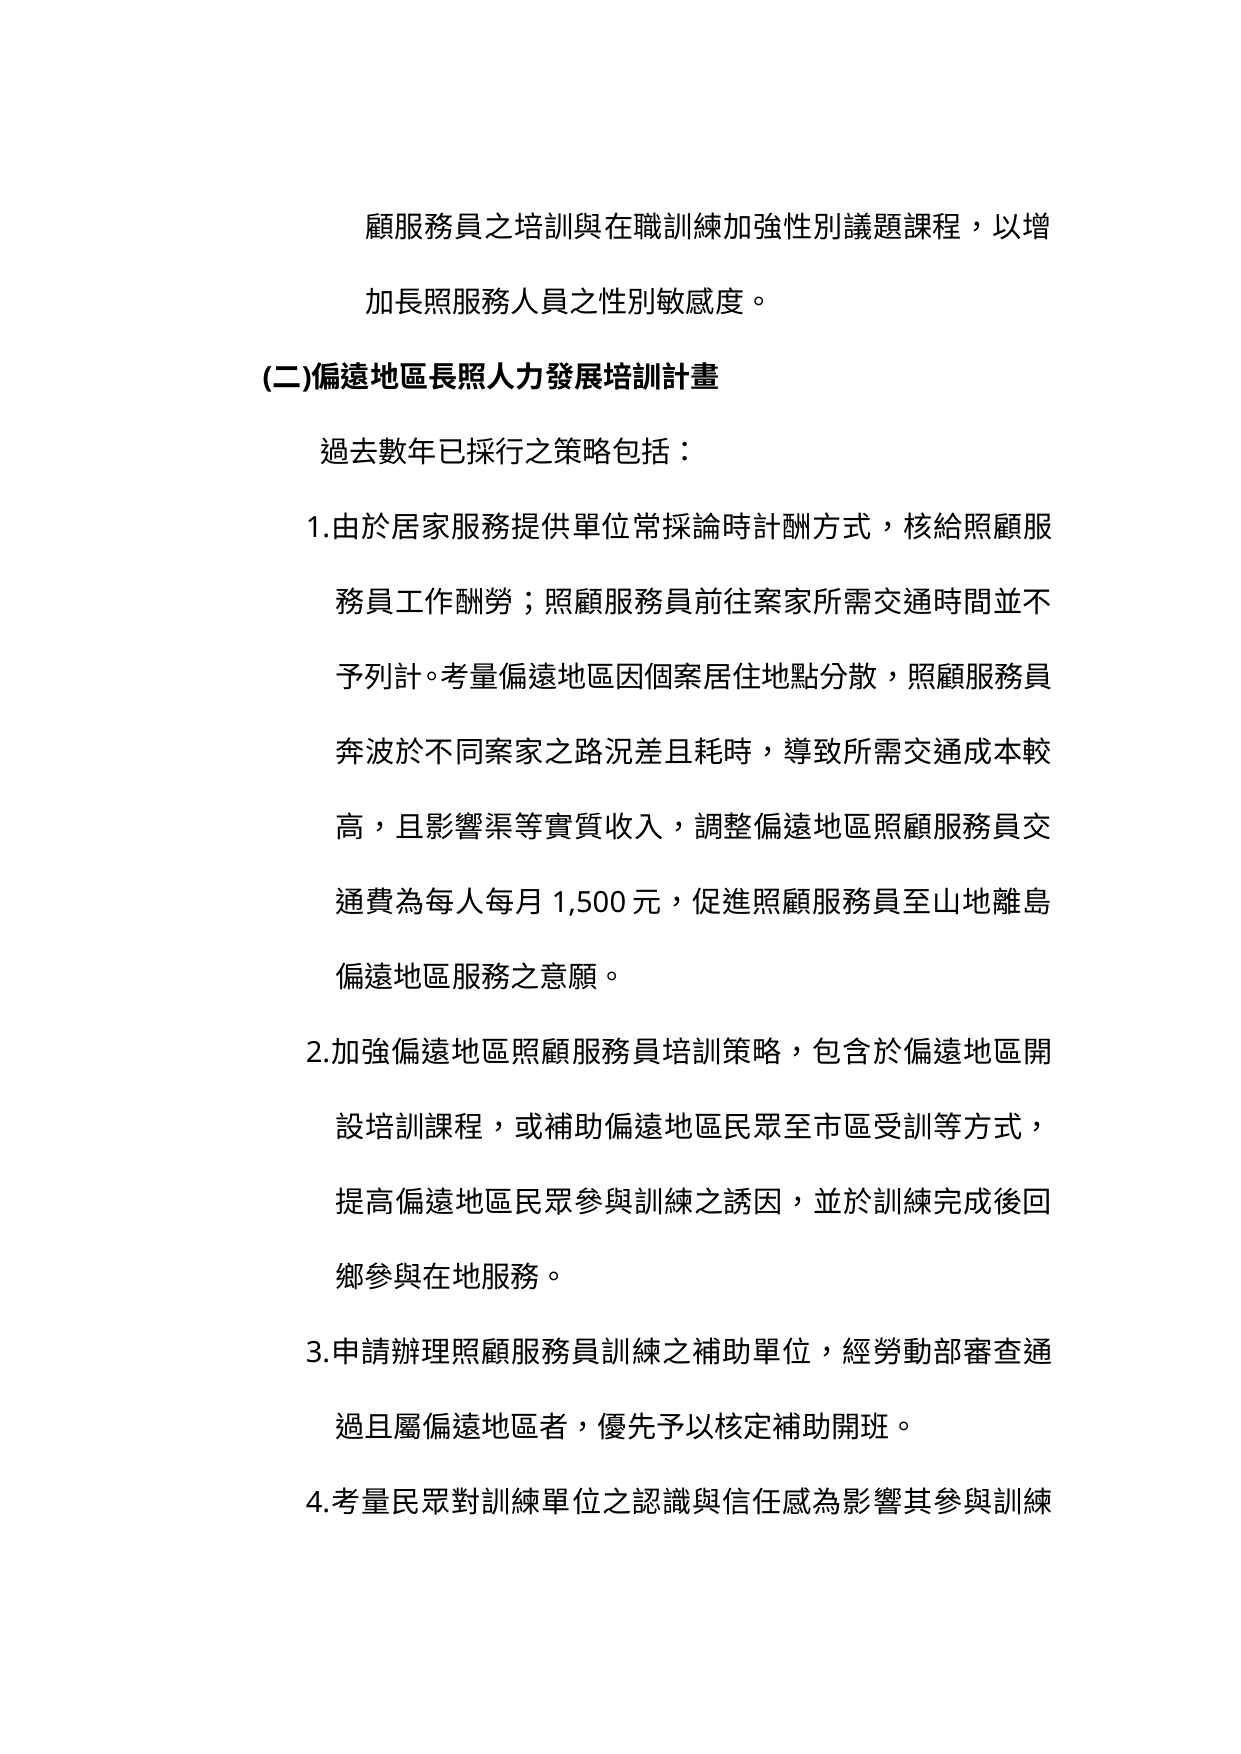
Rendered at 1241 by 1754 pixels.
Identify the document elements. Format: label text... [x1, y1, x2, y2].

text (二)偏遠地區長照人力發展培訓計畫 [262, 337, 1053, 412]
text 顧服務員之培訓與在職訓練加強性別議題課程，以增加長照服務人員之性別敏感度。 [335, 187, 1053, 337]
text 2.加強偏遠地區照顧服務員培訓策略，包含於偏遠地區開設培訓課程，或補助偏遠地區民眾至市區受訓等方式，提高偏遠地區民眾參與訓練之誘因，並於訓練完成後回鄉參與在地服務。 [306, 1012, 1053, 1312]
text 過去數年已採行之策略包括： [310, 412, 1053, 487]
text 1.由於居家服務提供單位常採論時計酬方式，核給照顧服務員工作酬勞；照顧服務員前往案家所需交通時間並不予列計。考量偏遠地區因個案居住地點分散，照顧服務員奔波於不同案家之路況差且耗時，導致所需交通成本較高，且影響渠等實質收入，調整偏遠地區照顧服務員交通費為每人每月1,500元，促進照顧服務員至山地離島偏遠地區服務之意願。 [306, 487, 1053, 1012]
text 3.申請辦理照顧服務員訓練之補助單位，經勞動部審查通過且屬偏遠地區者，優先予以核定補助開班。 [306, 1312, 1053, 1462]
text 4.考量民眾對訓練單位之認識與信任感為影響其參與訓練 [306, 1462, 1053, 1537]
